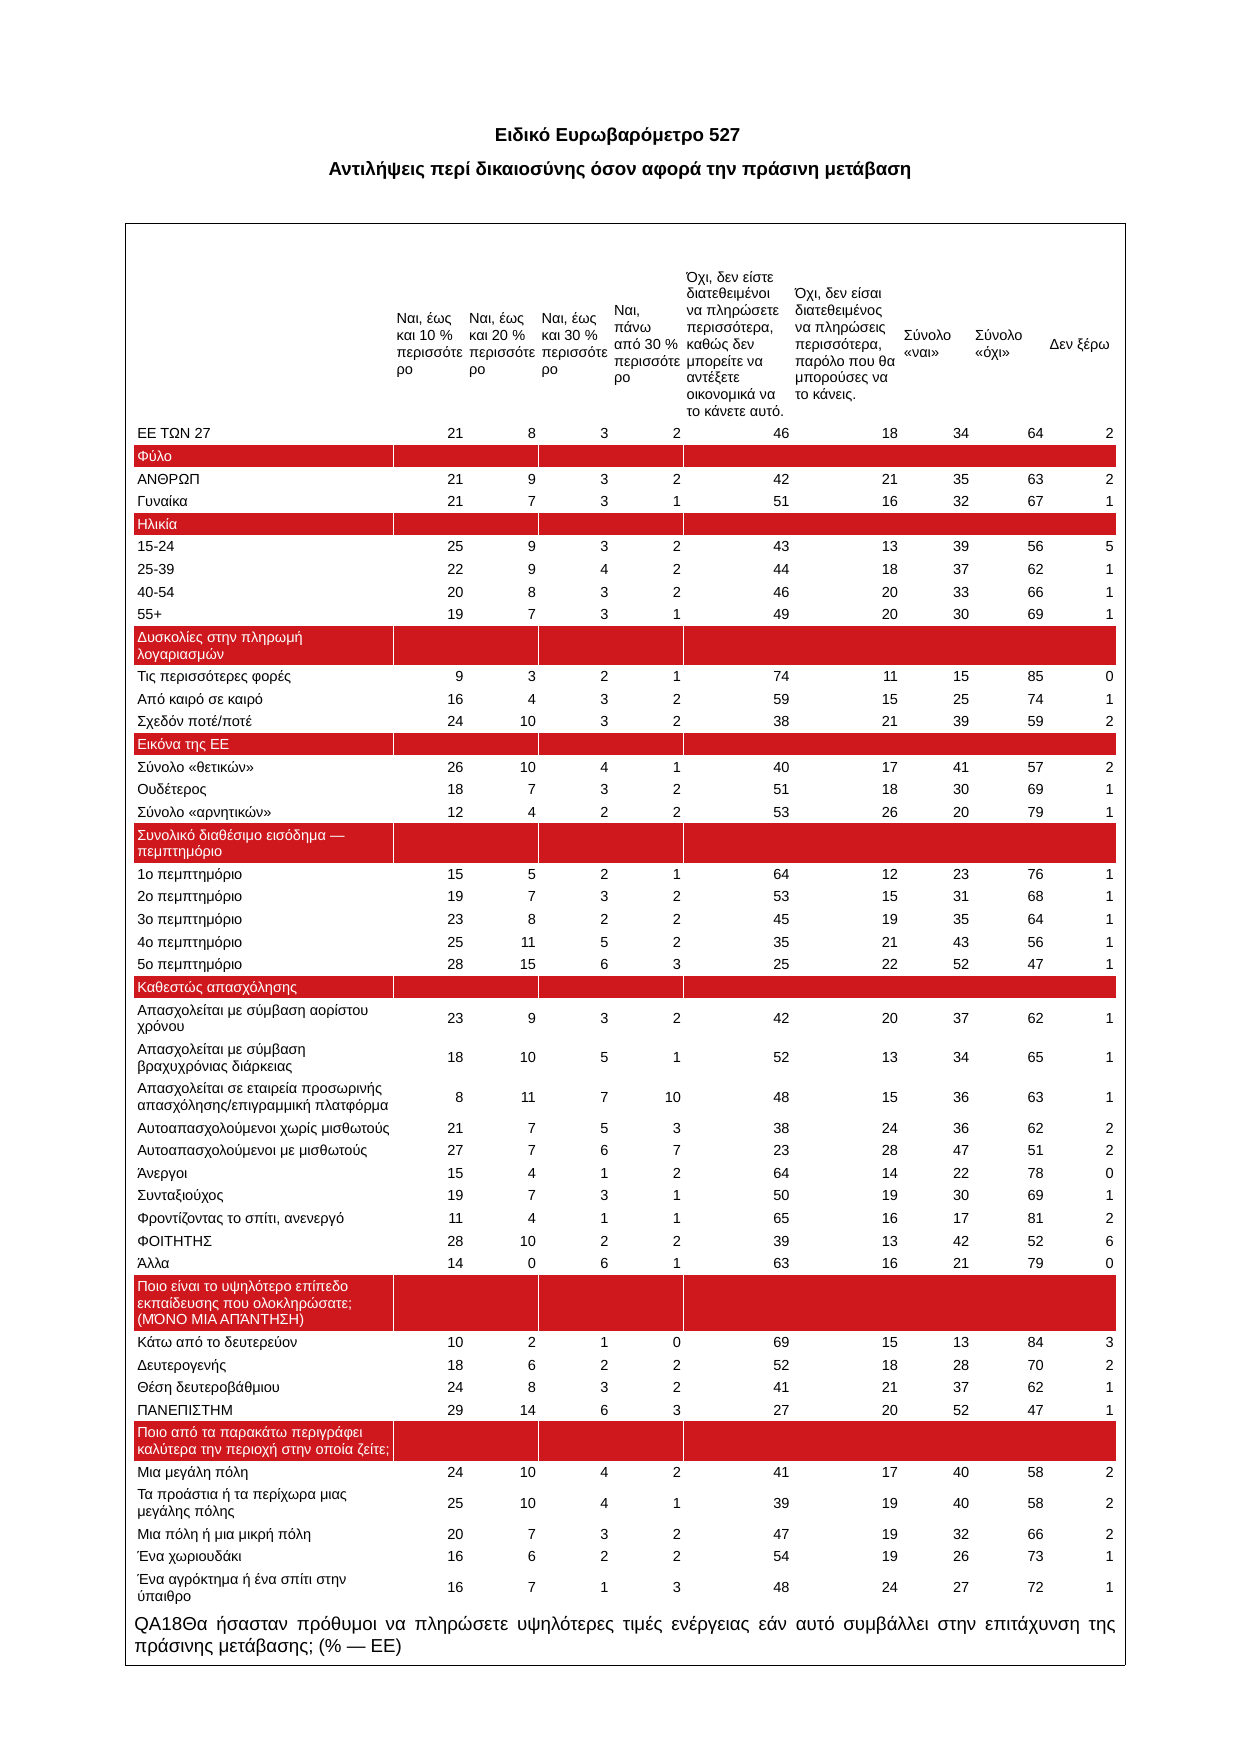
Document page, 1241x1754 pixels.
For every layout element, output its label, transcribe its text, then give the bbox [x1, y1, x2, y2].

table_cell 13 [792, 1038, 901, 1077]
table_cell 1 [611, 755, 683, 778]
table_cell 2 [611, 710, 683, 733]
table_cell 21 [792, 1376, 901, 1398]
table_cell 69 [972, 778, 1046, 801]
table_cell 73 [972, 1545, 1046, 1568]
table_cell 2 [1046, 468, 1116, 490]
table_cell [539, 976, 611, 998]
table_cell 35 [901, 468, 972, 490]
table_cell 2 [611, 422, 683, 445]
table_cell 3 [539, 1184, 611, 1207]
table_cell 26 [901, 1545, 972, 1568]
table_cell 3 [539, 603, 611, 626]
table_cell 2 [1046, 1353, 1116, 1376]
table_cell 5ο πεμπτημόριο [134, 953, 393, 976]
table_cell 14 [792, 1162, 901, 1184]
table_cell 24 [792, 1116, 901, 1139]
table_cell 5 [466, 863, 538, 885]
table_cell 3 [539, 422, 611, 445]
table_cell 21 [901, 1252, 972, 1274]
table_cell 0 [611, 1331, 683, 1353]
table_cell 21 [792, 710, 901, 733]
table_cell 20 [792, 1399, 901, 1421]
table_cell 19 [792, 1545, 901, 1568]
table_cell 72 [972, 1568, 1046, 1607]
table_cell 1 [1046, 688, 1116, 710]
table_cell 19 [394, 603, 466, 626]
table_cell 2 [1046, 1207, 1116, 1229]
table_cell 1 [1046, 953, 1116, 976]
table_cell 1 [539, 1207, 611, 1229]
table_cell 59 [972, 710, 1046, 733]
table_cell 1 [539, 1568, 611, 1607]
table_cell 24 [394, 710, 466, 733]
table_cell [1046, 445, 1116, 467]
table_cell 3 [611, 1116, 683, 1139]
table_cell Ποιο είναι το υψηλότερο επίπεδο εκπαίδευσης που ολοκληρώσατε; (ΜΌΝΟ ΜΙΑ ΑΠΆΝΤΗΣΗ) [134, 1275, 393, 1331]
table_cell [394, 1421, 466, 1461]
table_cell 5 [539, 1116, 611, 1139]
table_cell 7 [466, 603, 538, 626]
table_cell 4 [539, 1483, 611, 1522]
table_cell 1 [1046, 558, 1116, 580]
table_cell 18 [394, 778, 466, 801]
table_cell 8 [466, 908, 538, 930]
table_cell 39 [901, 710, 972, 733]
table_cell 14 [394, 1252, 466, 1274]
table_cell 10 [466, 1229, 538, 1252]
table_cell 25 [901, 688, 972, 710]
table_cell [792, 976, 901, 998]
table_cell 1 [1046, 930, 1116, 953]
table_cell [901, 823, 972, 863]
table_cell 28 [792, 1139, 901, 1162]
table_cell [394, 1275, 466, 1331]
table_cell [394, 823, 466, 863]
table_cell 3 [539, 778, 611, 801]
table_cell 26 [394, 755, 466, 778]
table_cell 15 [792, 688, 901, 710]
table_cell 13 [901, 1331, 972, 1353]
table_cell 15 [792, 1077, 901, 1116]
table_cell 2 [611, 558, 683, 580]
table_cell 48 [684, 1568, 792, 1607]
table_cell 47 [972, 953, 1046, 976]
table_cell 10 [466, 710, 538, 733]
table_cell 62 [972, 1116, 1046, 1139]
table_cell 3 [539, 885, 611, 908]
table_cell 51 [684, 490, 792, 513]
table_cell 20 [394, 580, 466, 603]
table_cell 2 [611, 930, 683, 953]
table_cell [684, 733, 792, 755]
table_cell 57 [972, 755, 1046, 778]
table_cell [466, 823, 538, 863]
table_cell 1 [1046, 603, 1116, 626]
table_cell 3 [1046, 1331, 1116, 1353]
table_cell 81 [972, 1207, 1046, 1229]
table_cell Δυσκολίες στην πληρωμή λογαριασμών [134, 626, 393, 665]
table_cell 15 [792, 885, 901, 908]
table_cell 24 [792, 1568, 901, 1607]
table_cell 18 [792, 558, 901, 580]
table_cell 69 [972, 603, 1046, 626]
table_cell 44 [684, 558, 792, 580]
table_cell 2 [611, 1376, 683, 1398]
table_cell 1 [1046, 1077, 1116, 1116]
table_cell [394, 513, 466, 535]
table_cell 62 [972, 998, 1046, 1038]
table_cell 15 [466, 953, 538, 976]
table_cell [611, 445, 683, 467]
table_cell 15 [792, 1331, 901, 1353]
table_cell 29 [394, 1399, 466, 1421]
table_cell 2 [539, 1229, 611, 1252]
text QA18Θα ήσασταν πρόθυμοι να πληρώσετε υψηλότερες τιμές ενέργειας εάν αυτό συμβάλλει στην επιτάχυνση της πράσινης μετάβασης; (% — ΕΕ) [134, 1613, 1116, 1656]
table_cell Μια μεγάλη πόλη [134, 1461, 393, 1483]
table_cell 9 [466, 998, 538, 1038]
table_cell 24 [394, 1376, 466, 1398]
table_cell 16 [792, 1252, 901, 1274]
table_cell 47 [901, 1139, 972, 1162]
table_cell 1 [1046, 1545, 1116, 1568]
table_cell 1 [611, 863, 683, 885]
table_cell 74 [972, 688, 1046, 710]
table_cell 22 [901, 1162, 972, 1184]
table_cell 5 [1046, 535, 1116, 558]
table_cell 42 [684, 468, 792, 490]
table_cell 16 [394, 1568, 466, 1607]
table_cell 47 [972, 1399, 1046, 1421]
table_cell [972, 1275, 1046, 1331]
table_cell [792, 1275, 901, 1331]
table_cell 22 [792, 953, 901, 976]
table_cell Φύλο [134, 445, 393, 467]
table_cell 40-54 [134, 580, 393, 603]
table_cell 7 [466, 490, 538, 513]
table_cell 20 [901, 801, 972, 823]
table_cell 1 [1046, 998, 1116, 1038]
table_cell 15-24 [134, 535, 393, 558]
table_cell 1 [1046, 1184, 1116, 1207]
table_cell Κάτω από το δευτερεύον [134, 1331, 393, 1353]
table_cell 2 [539, 908, 611, 930]
table_cell 15 [901, 665, 972, 688]
table_cell 18 [394, 1353, 466, 1376]
table_cell 2 [611, 1353, 683, 1376]
table_cell 58 [972, 1461, 1046, 1483]
table_cell 64 [684, 1162, 792, 1184]
table_cell 2 [611, 801, 683, 823]
table_cell 23 [394, 998, 466, 1038]
table_cell Σύνολο «θετικών» [134, 755, 393, 778]
table_cell 2ο πεμπτημόριο [134, 885, 393, 908]
table_cell 41 [901, 755, 972, 778]
table_cell 10 [466, 1483, 538, 1522]
table_cell 40 [901, 1483, 972, 1522]
table_cell 3ο πεμπτημόριο [134, 908, 393, 930]
table_cell 78 [972, 1162, 1046, 1184]
table_cell Σχεδόν ποτέ/ποτέ [134, 710, 393, 733]
table_cell 1 [1046, 885, 1116, 908]
table_cell 1 [1046, 490, 1116, 513]
table_cell [1046, 1275, 1116, 1331]
table_cell 14 [466, 1399, 538, 1421]
table_cell 25-39 [134, 558, 393, 580]
table_cell 2 [466, 1331, 538, 1353]
table_cell 5 [539, 930, 611, 953]
table_cell 20 [792, 998, 901, 1038]
table_cell Καθεστώς απασχόλησης [134, 976, 393, 998]
table_cell ΕΕ ΤΩΝ 27 [134, 422, 393, 445]
table_cell 76 [972, 863, 1046, 885]
table_cell 16 [394, 1545, 466, 1568]
table_cell 7 [466, 885, 538, 908]
table_cell 62 [972, 1376, 1046, 1398]
table_cell 24 [394, 1461, 466, 1483]
table_cell 19 [792, 908, 901, 930]
table_cell 4 [466, 1207, 538, 1229]
table_cell 19 [394, 885, 466, 908]
table_cell Δευτερογενής [134, 1353, 393, 1376]
table_cell 54 [684, 1545, 792, 1568]
table_cell 20 [792, 580, 901, 603]
table_cell 56 [972, 930, 1046, 953]
table_cell [684, 513, 792, 535]
table_cell 35 [684, 930, 792, 953]
table_cell 64 [972, 422, 1046, 445]
table_cell [901, 733, 972, 755]
table_cell Εικόνα της ΕΕ [134, 733, 393, 755]
table_cell [394, 733, 466, 755]
table_cell 13 [792, 1229, 901, 1252]
table_cell 63 [972, 1077, 1046, 1116]
table_cell [1046, 733, 1116, 755]
table_cell 38 [684, 710, 792, 733]
table_cell [792, 823, 901, 863]
table_cell [792, 626, 901, 665]
table_cell 21 [394, 468, 466, 490]
table_cell 21 [792, 468, 901, 490]
table_cell [684, 1421, 792, 1461]
table_cell 53 [684, 885, 792, 908]
table_cell 79 [972, 801, 1046, 823]
table_cell 2 [1046, 1483, 1116, 1522]
table_cell 23 [684, 1139, 792, 1162]
table_cell [792, 513, 901, 535]
table_cell 28 [394, 953, 466, 976]
table_cell [1046, 513, 1116, 535]
table_cell 51 [684, 778, 792, 801]
table_cell Τις περισσότερες φορές [134, 665, 393, 688]
table_cell [394, 626, 466, 665]
table_cell 25 [684, 953, 792, 976]
table_cell Ηλικία [134, 513, 393, 535]
table_cell [611, 976, 683, 998]
table_cell 1 [1046, 1376, 1116, 1398]
table_cell 51 [972, 1139, 1046, 1162]
table_cell 3 [539, 468, 611, 490]
table_header Σύνολο «όχι» [972, 265, 1046, 422]
table_cell 2 [539, 665, 611, 688]
table_cell 21 [792, 930, 901, 953]
table_cell 2 [611, 688, 683, 710]
table_cell 16 [394, 688, 466, 710]
table_cell 63 [684, 1252, 792, 1274]
table_cell 20 [394, 1523, 466, 1545]
table_cell 1 [1046, 1399, 1116, 1421]
table_cell 10 [466, 755, 538, 778]
table_cell 30 [901, 1184, 972, 1207]
table_cell 3 [539, 710, 611, 733]
table_cell 7 [466, 1116, 538, 1139]
table_cell Απασχολείται με σύμβαση βραχυχρόνιας διάρκειας [134, 1038, 393, 1077]
table_cell 2 [611, 998, 683, 1038]
table_cell 4 [539, 755, 611, 778]
table_cell 64 [972, 908, 1046, 930]
table_cell 23 [901, 863, 972, 885]
table_cell 19 [394, 1184, 466, 1207]
table_cell 13 [792, 535, 901, 558]
table_cell 2 [611, 1461, 683, 1483]
table_cell 1 [1046, 801, 1116, 823]
table_cell Από καιρό σε καιρό [134, 688, 393, 710]
table_cell 65 [972, 1038, 1046, 1077]
table_cell 7 [466, 1523, 538, 1545]
table_cell [466, 976, 538, 998]
table_cell 52 [684, 1353, 792, 1376]
table_cell Θέση δευτεροβάθμιου [134, 1376, 393, 1398]
table_cell 1 [539, 1162, 611, 1184]
table_cell ΑΝΘΡΩΠ [134, 468, 393, 490]
table_cell 28 [394, 1229, 466, 1252]
table_cell 9 [466, 558, 538, 580]
table_cell 69 [972, 1184, 1046, 1207]
table_cell 3 [539, 535, 611, 558]
table_cell 4ο πεμπτημόριο [134, 930, 393, 953]
table_cell 8 [394, 1077, 466, 1116]
table_cell 11 [792, 665, 901, 688]
table_cell 6 [539, 953, 611, 976]
table_cell 3 [466, 665, 538, 688]
table_cell 39 [684, 1229, 792, 1252]
table_cell Ποιο από τα παρακάτω περιγράφει καλύτερα την περιοχή στην οποία ζείτε; [134, 1421, 393, 1461]
table_cell 25 [394, 930, 466, 953]
table_cell [539, 445, 611, 467]
table_cell [539, 1421, 611, 1461]
table_cell [901, 976, 972, 998]
table_cell 1 [1046, 908, 1116, 930]
table_cell 2 [539, 863, 611, 885]
table_cell 1 [611, 1207, 683, 1229]
table_cell 30 [901, 778, 972, 801]
table_cell 25 [394, 1483, 466, 1522]
table_cell 2 [1046, 422, 1116, 445]
table_header Όχι, δεν είστε διατεθειμένοι να πληρώσετε περισσότερα, καθώς δεν μπορείτε να αντέξετε οικονομικά να το κάνετε αυτό. [684, 265, 792, 422]
table_cell 10 [394, 1331, 466, 1353]
table_header Σύνολο «ναι» [901, 265, 972, 422]
table_cell 39 [901, 535, 972, 558]
table_cell 12 [394, 801, 466, 823]
table_cell 17 [792, 1461, 901, 1483]
table_cell 3 [611, 1568, 683, 1607]
table_cell 11 [466, 930, 538, 953]
table_cell 35 [901, 908, 972, 930]
table_cell 38 [684, 1116, 792, 1139]
table_cell 16 [792, 490, 901, 513]
table_cell 9 [466, 535, 538, 558]
table_cell 59 [684, 688, 792, 710]
table_cell 8 [466, 1376, 538, 1398]
table_cell 1 [611, 490, 683, 513]
table_cell 1 [1046, 1568, 1116, 1607]
table_cell 53 [684, 801, 792, 823]
table_cell 45 [684, 908, 792, 930]
table_cell 31 [901, 885, 972, 908]
table_cell [1046, 823, 1116, 863]
table_cell Ένα χωριουδάκι [134, 1545, 393, 1568]
table_cell 6 [539, 1399, 611, 1421]
table_cell 69 [684, 1331, 792, 1353]
table_cell 2 [1046, 1523, 1116, 1545]
table_cell Τα προάστια ή τα περίχωρα μιας μεγάλης πόλης [134, 1483, 393, 1522]
table_cell 52 [901, 953, 972, 976]
table_cell ΠΑΝΕΠΙΣΤΗΜ [134, 1399, 393, 1421]
table_cell [539, 513, 611, 535]
table_cell 2 [1046, 1116, 1116, 1139]
table_cell 27 [684, 1399, 792, 1421]
table_cell 2 [1046, 1139, 1116, 1162]
table_header Ναι, έως και 20 % περισσότερο [466, 265, 538, 422]
table_cell 10 [466, 1461, 538, 1483]
table_cell 3 [539, 688, 611, 710]
table_cell [466, 513, 538, 535]
table_cell 34 [901, 1038, 972, 1077]
table_cell [611, 626, 683, 665]
table_cell 18 [792, 1353, 901, 1376]
table_cell [466, 626, 538, 665]
table_cell 27 [394, 1139, 466, 1162]
table_cell [394, 976, 466, 998]
table_cell 41 [684, 1376, 792, 1398]
table_cell 65 [684, 1207, 792, 1229]
table_cell 21 [394, 1116, 466, 1139]
table_cell 4 [466, 801, 538, 823]
table_cell 55+ [134, 603, 393, 626]
table_cell [611, 1421, 683, 1461]
table_cell 2 [611, 885, 683, 908]
table_cell [1046, 626, 1116, 665]
table_cell 2 [611, 778, 683, 801]
table_cell 2 [1046, 710, 1116, 733]
table_cell [611, 823, 683, 863]
table_cell ΦΟΙΤΗΤΗΣ [134, 1229, 393, 1252]
table_cell Άλλα [134, 1252, 393, 1274]
table_cell [972, 445, 1046, 467]
table_cell [466, 445, 538, 467]
table_cell 9 [466, 468, 538, 490]
table_cell 7 [466, 1139, 538, 1162]
table_cell 3 [611, 953, 683, 976]
table_cell [684, 626, 792, 665]
table_cell 39 [684, 1483, 792, 1522]
table_cell 85 [972, 665, 1046, 688]
table_cell 46 [684, 580, 792, 603]
table_cell 1 [1046, 1038, 1116, 1077]
table_cell 1 [611, 1483, 683, 1522]
table_cell 25 [394, 535, 466, 558]
table_cell 18 [394, 1038, 466, 1077]
table_cell 50 [684, 1184, 792, 1207]
table_cell Μια πόλη ή μια μικρή πόλη [134, 1523, 393, 1545]
table_cell 1 [611, 1252, 683, 1274]
table_cell 23 [394, 908, 466, 930]
table_cell 6 [539, 1252, 611, 1274]
table_cell Απασχολείται με σύμβαση αορίστου χρόνου [134, 998, 393, 1038]
table_cell 8 [466, 422, 538, 445]
table_cell 7 [539, 1077, 611, 1116]
table_header Ναι, πάνω από 30 % περισσότερο [611, 265, 683, 422]
table_cell 2 [611, 580, 683, 603]
table_cell 9 [394, 665, 466, 688]
table_cell 26 [792, 801, 901, 823]
table_cell 43 [901, 930, 972, 953]
table_cell Ουδέτερος [134, 778, 393, 801]
table_cell 37 [901, 998, 972, 1038]
table_cell 18 [792, 422, 901, 445]
table_cell [1046, 1421, 1116, 1461]
table_cell 42 [684, 998, 792, 1038]
table_cell 17 [792, 755, 901, 778]
table_cell 67 [972, 490, 1046, 513]
table_cell 7 [466, 1184, 538, 1207]
table_cell [539, 1275, 611, 1331]
table_cell 4 [466, 1162, 538, 1184]
table_cell 56 [972, 535, 1046, 558]
table_cell 21 [394, 422, 466, 445]
table_cell 1 [1046, 863, 1116, 885]
table_cell 2 [1046, 755, 1116, 778]
table_cell 47 [684, 1523, 792, 1545]
table_cell 46 [684, 422, 792, 445]
table_cell 43 [684, 535, 792, 558]
table_header [134, 265, 393, 422]
table_cell Απασχολείται σε εταιρεία προσωρινής απασχόλησης/επιγραμμική πλατφόρμα [134, 1077, 393, 1116]
table_header Ναι, έως και 10 % περισσότερο [394, 265, 466, 422]
table_cell 10 [466, 1038, 538, 1077]
table_cell [611, 1275, 683, 1331]
table_cell 15 [394, 863, 466, 885]
table_cell 1 [611, 665, 683, 688]
table_cell 7 [466, 778, 538, 801]
table_cell 64 [684, 863, 792, 885]
table_cell 1 [539, 1331, 611, 1353]
table_cell [972, 513, 1046, 535]
table_cell 36 [901, 1116, 972, 1139]
table_cell 68 [972, 885, 1046, 908]
table_cell 37 [901, 558, 972, 580]
table_cell 84 [972, 1331, 1046, 1353]
table_cell 32 [901, 490, 972, 513]
table_cell 11 [394, 1207, 466, 1229]
table_cell 66 [972, 580, 1046, 603]
table_cell Συνταξιούχος [134, 1184, 393, 1207]
table_cell [684, 823, 792, 863]
table_cell 2 [611, 908, 683, 930]
table_cell Γυναίκα [134, 490, 393, 513]
table_cell 52 [901, 1399, 972, 1421]
table_cell 16 [792, 1207, 901, 1229]
table_cell 0 [1046, 665, 1116, 688]
table_cell Ένα αγρόκτημα ή ένα σπίτι στην ύπαιθρο [134, 1568, 393, 1607]
table_cell 6 [466, 1545, 538, 1568]
table_cell 2 [539, 1545, 611, 1568]
table_cell 2 [539, 801, 611, 823]
table_cell 1 [1046, 580, 1116, 603]
table_cell 48 [684, 1077, 792, 1116]
table_cell 1 [611, 1184, 683, 1207]
table_cell 66 [972, 1523, 1046, 1545]
table_cell 15 [394, 1162, 466, 1184]
table_cell 3 [539, 580, 611, 603]
table_cell 20 [792, 603, 901, 626]
table_cell 19 [792, 1523, 901, 1545]
table_cell 33 [901, 580, 972, 603]
table_cell 41 [684, 1461, 792, 1483]
table_cell [792, 445, 901, 467]
table_cell 37 [901, 1376, 972, 1398]
table_cell [901, 445, 972, 467]
table_cell 74 [684, 665, 792, 688]
table_cell 19 [792, 1184, 901, 1207]
table_cell 7 [466, 1568, 538, 1607]
table_cell Συνολικό διαθέσιμο εισόδημα — πεμπτημόριο [134, 823, 393, 863]
table_cell 18 [792, 778, 901, 801]
table_cell [901, 513, 972, 535]
table_cell 2 [611, 1229, 683, 1252]
table_cell 62 [972, 558, 1046, 580]
table_cell 40 [901, 1461, 972, 1483]
table_header Όχι, δεν είσαι διατεθειμένος να πληρώσεις περισσότερα, παρόλο που θα μπορούσες να το κάνεις. [792, 265, 901, 422]
table_cell 2 [611, 1545, 683, 1568]
table_cell [972, 733, 1046, 755]
table_cell Αυτοαπασχολούμενοι χωρίς μισθωτούς [134, 1116, 393, 1139]
table_cell 4 [539, 558, 611, 580]
table_cell 58 [972, 1483, 1046, 1522]
table_cell 2 [611, 468, 683, 490]
table_cell 52 [972, 1229, 1046, 1252]
table_cell [394, 445, 466, 467]
table_cell 2 [1046, 1461, 1116, 1483]
table_cell 6 [466, 1353, 538, 1376]
table_cell [901, 1421, 972, 1461]
table_cell 8 [466, 580, 538, 603]
table_cell [539, 733, 611, 755]
table_cell 32 [901, 1523, 972, 1545]
table_cell 22 [394, 558, 466, 580]
table_header Δεν ξέρω [1046, 265, 1116, 422]
table_cell 11 [466, 1077, 538, 1116]
table_cell 2 [611, 1162, 683, 1184]
table_cell 3 [611, 1399, 683, 1421]
table_cell 3 [539, 1376, 611, 1398]
table_cell Αυτοαπασχολούμενοι με μισθωτούς [134, 1139, 393, 1162]
table_cell 2 [611, 535, 683, 558]
table_cell 27 [901, 1568, 972, 1607]
table_cell 3 [539, 490, 611, 513]
table_cell 4 [466, 688, 538, 710]
table_cell [611, 513, 683, 535]
table_cell 0 [1046, 1162, 1116, 1184]
table_cell [1046, 976, 1116, 998]
table_cell 1 [1046, 778, 1116, 801]
table_cell [466, 1421, 538, 1461]
table_cell [792, 733, 901, 755]
table_cell 40 [684, 755, 792, 778]
table_cell [684, 445, 792, 467]
table_cell 21 [394, 490, 466, 513]
table_cell 3 [539, 1523, 611, 1545]
table_cell [972, 823, 1046, 863]
table_cell 34 [901, 422, 972, 445]
table_cell 2 [539, 1353, 611, 1376]
table_cell 12 [792, 863, 901, 885]
table_cell Σύνολο «αρνητικών» [134, 801, 393, 823]
table_cell 19 [792, 1483, 901, 1522]
table_cell 79 [972, 1252, 1046, 1274]
table_cell 49 [684, 603, 792, 626]
table_cell [466, 733, 538, 755]
table_cell Άνεργοι [134, 1162, 393, 1184]
table_cell [684, 1275, 792, 1331]
table_cell 10 [611, 1077, 683, 1116]
table_header Ναι, έως και 30 % περισσότερο [539, 265, 611, 422]
table_cell 42 [901, 1229, 972, 1252]
table_cell 1 [611, 1038, 683, 1077]
table_cell [539, 823, 611, 863]
table_cell 52 [684, 1038, 792, 1077]
table_cell 63 [972, 468, 1046, 490]
table_cell 6 [539, 1139, 611, 1162]
table_cell [792, 1421, 901, 1461]
table_cell 5 [539, 1038, 611, 1077]
table_cell [684, 976, 792, 998]
table_cell 17 [901, 1207, 972, 1229]
table_cell 36 [901, 1077, 972, 1116]
table_cell [972, 976, 1046, 998]
table_cell [972, 626, 1046, 665]
table_cell [539, 626, 611, 665]
table_cell 7 [611, 1139, 683, 1162]
table_cell 1 [611, 603, 683, 626]
table_cell 6 [1046, 1229, 1116, 1252]
table_cell Φροντίζοντας το σπίτι, ανενεργό [134, 1207, 393, 1229]
table_cell 3 [539, 998, 611, 1038]
table_cell 2 [611, 1523, 683, 1545]
table_cell 28 [901, 1353, 972, 1376]
table_cell [901, 1275, 972, 1331]
table_cell 0 [1046, 1252, 1116, 1274]
table_cell 30 [901, 603, 972, 626]
table_cell [611, 733, 683, 755]
table_cell 1ο πεμπτημόριο [134, 863, 393, 885]
table_cell 4 [539, 1461, 611, 1483]
table_cell [466, 1275, 538, 1331]
table_cell 70 [972, 1353, 1046, 1376]
table_cell [972, 1421, 1046, 1461]
table_cell 0 [466, 1252, 538, 1274]
table_cell [901, 626, 972, 665]
